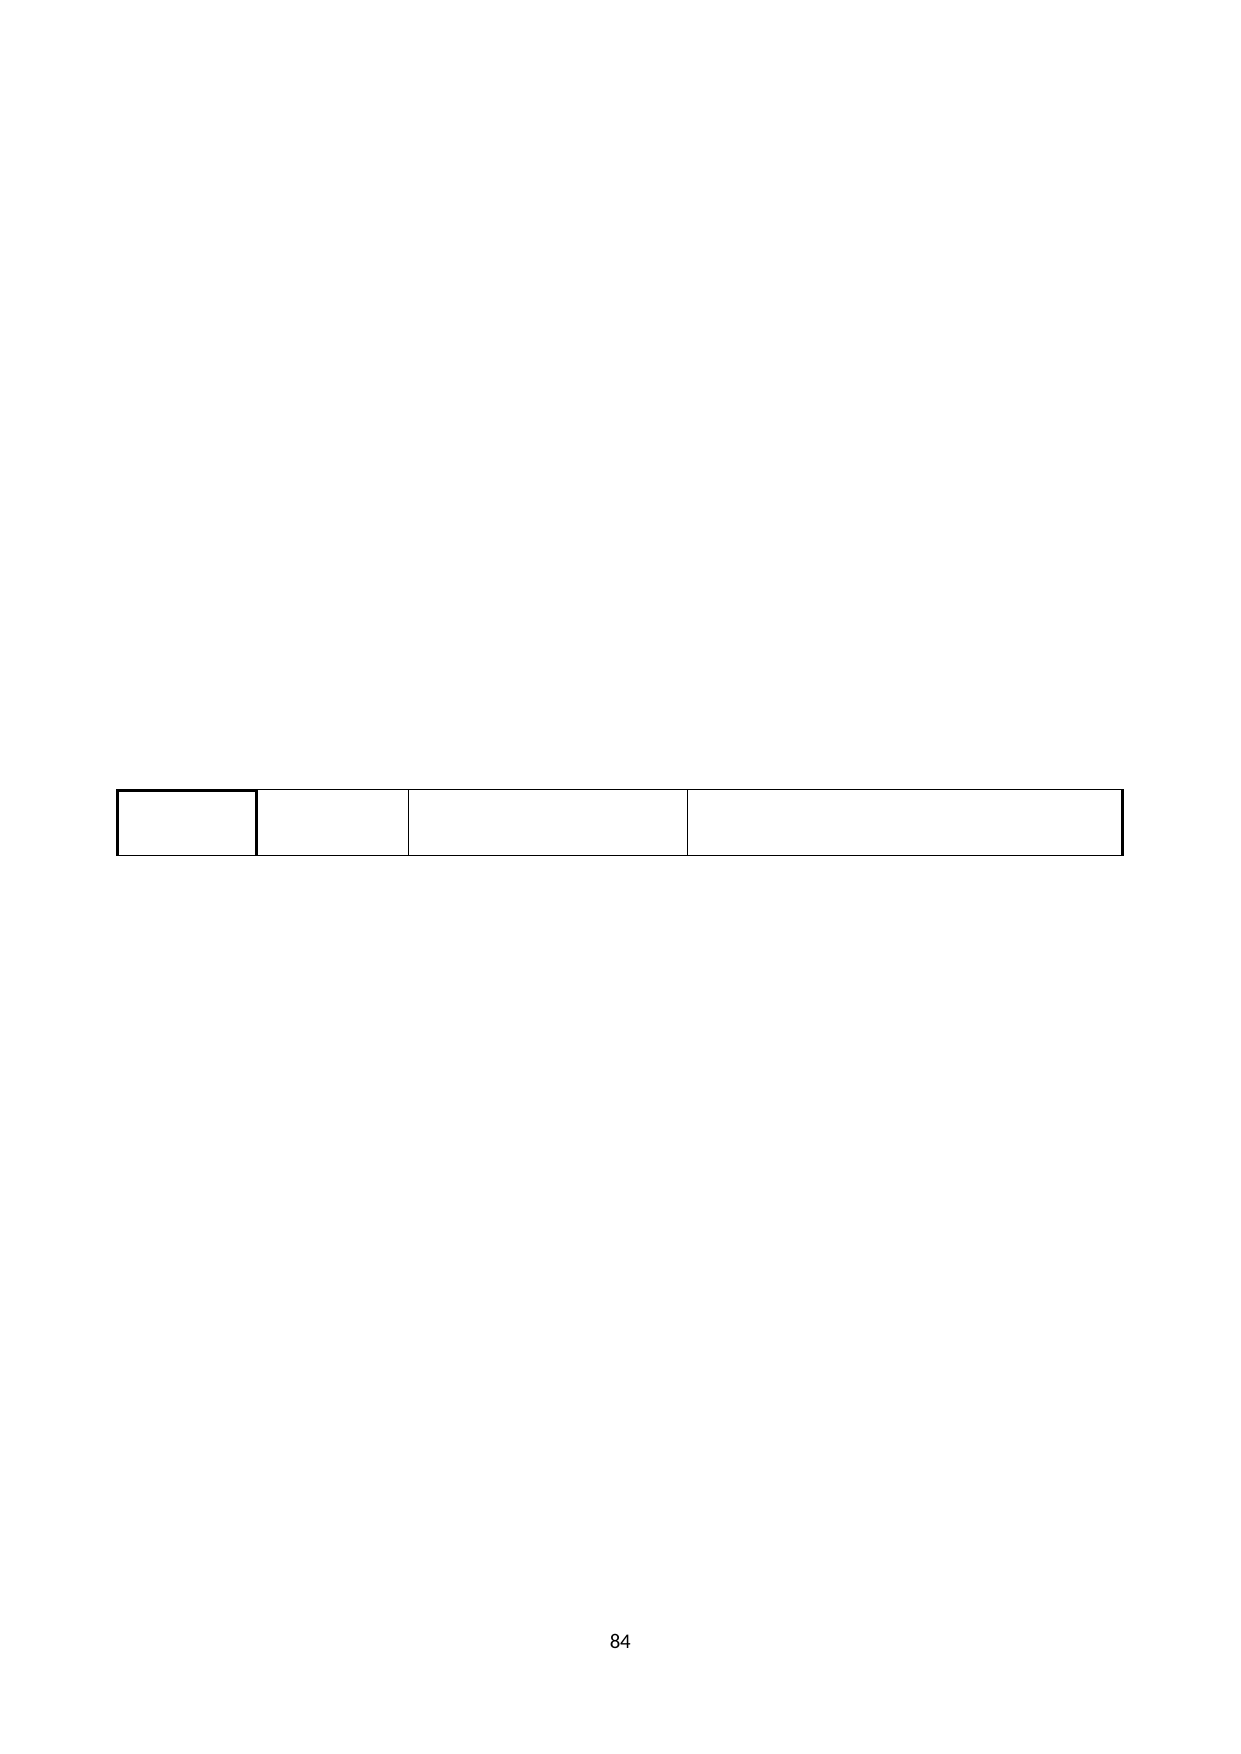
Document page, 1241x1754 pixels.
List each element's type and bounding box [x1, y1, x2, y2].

table_header [119, 792, 255, 855]
table_cell [688, 790, 1121, 855]
table_cell [258, 790, 408, 855]
table_cell [409, 790, 687, 855]
